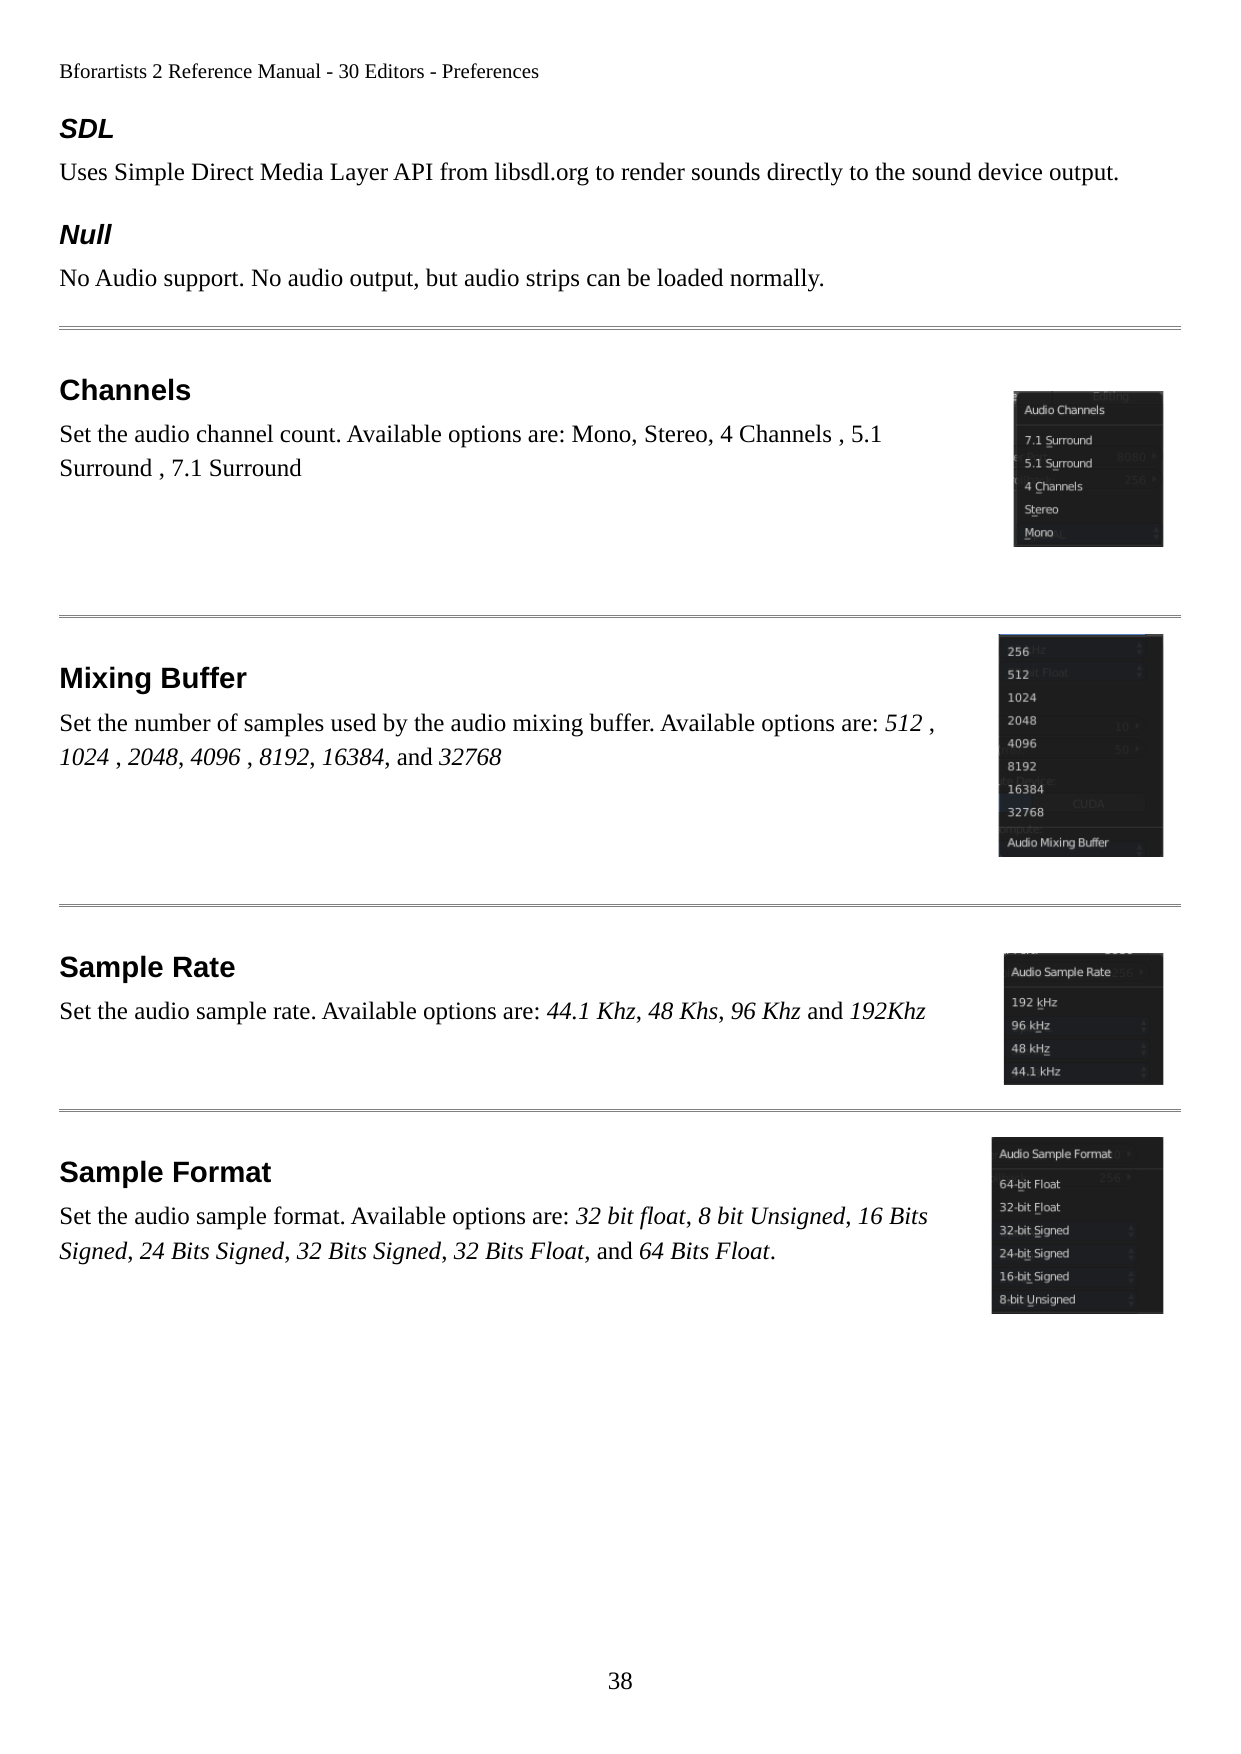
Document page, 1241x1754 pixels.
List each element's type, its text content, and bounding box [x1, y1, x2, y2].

picture [998, 634, 1164, 857]
subtitle SDL [59, 113, 1181, 144]
picture [1003, 953, 1164, 1085]
subtitle Sample Format [59, 1155, 991, 1189]
text Set the audio sample format. Available options are: 32 bit float, 8 bit Unsigned, 16 Bits Signed, 24 Bits Signed, 32 Bits Signed, 32 Bits Float, and 64 Bits Float. [59, 1201, 991, 1264]
subtitle [1164, 661, 1181, 695]
text Set the audio sample rate. Available options are: 44.1 Khz, 48 Khs, 96 Khz and 192Khz [59, 996, 1003, 1025]
text Set the audio channel count. Available options are: Mono, Stereo, 4 Channels , 5.1 Surround , 7.1 Surround [59, 419, 1013, 482]
picture [1013, 391, 1164, 547]
text No Audio support. No audio output, but audio strips can be loaded normally. [59, 263, 1181, 292]
text Uses Simple Direct Media Layer API from libsdl.org to render sounds directly to the sound device output. [59, 157, 1181, 186]
text Set the number of samples used by the audio mixing buffer. Available options are: 512 , 1024 , 2048, 4096 , 8192, 16384, and 32768 [59, 708, 998, 771]
subtitle [1164, 1155, 1181, 1189]
subtitle Mixing Buffer [59, 661, 998, 695]
subtitle Sample Rate [59, 950, 1181, 984]
subtitle Channels [59, 373, 1181, 406]
picture [991, 1137, 1164, 1314]
subtitle Null [59, 218, 1181, 250]
